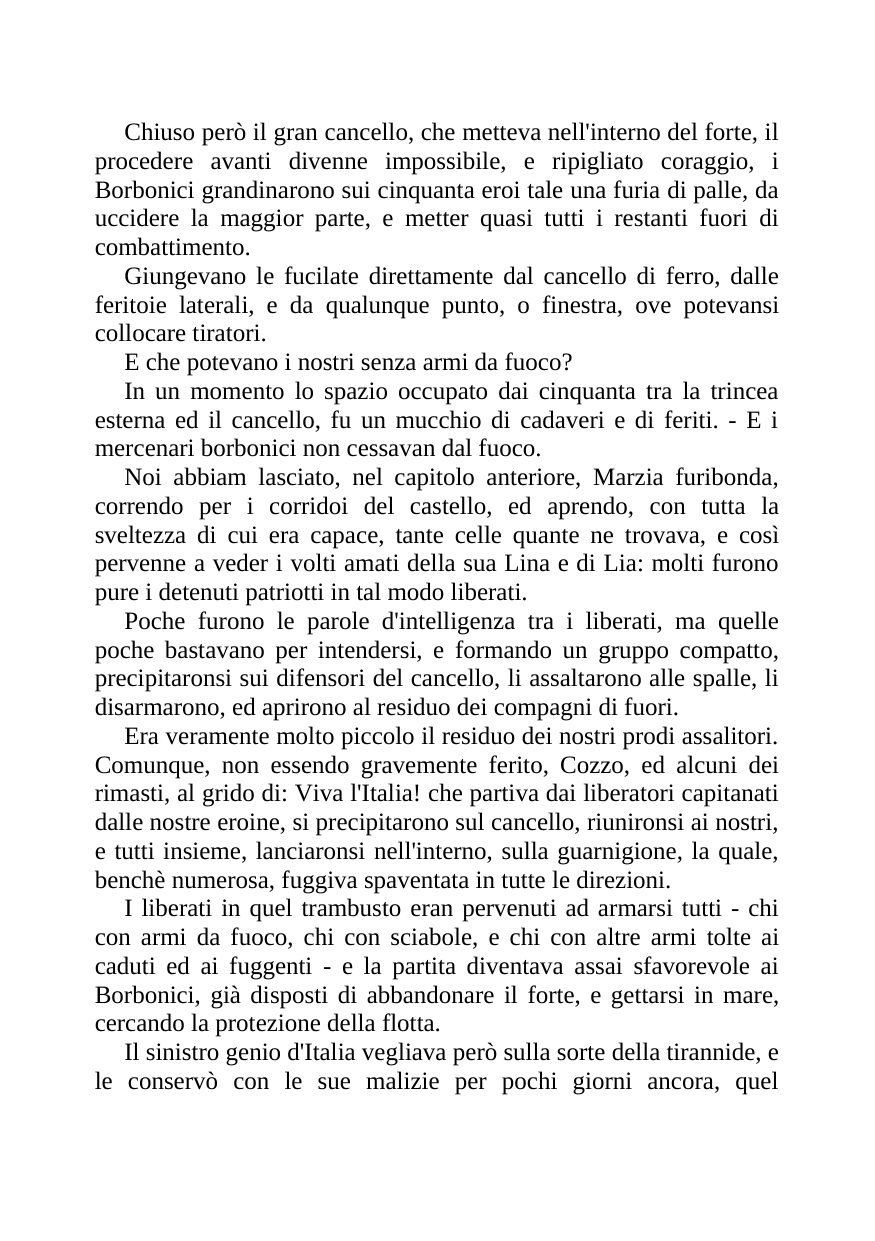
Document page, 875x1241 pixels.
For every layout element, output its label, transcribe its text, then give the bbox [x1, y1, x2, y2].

text Il sinistro genio d'Italia vegliava però sulla sorte della tirannide, e le conservò con le sue malizie per pochi giorni ancora, quel [94, 1037, 779, 1095]
text Giungevano le fucilate direttamente dal cancello di ferro, dalle feritoie laterali, e da qualunque punto, o finestra, ove potevansi collocare tiratori. [94, 261, 779, 347]
text I liberati in quel trambusto eran pervenuti ad armarsi tutti - chi con armi da fuoco, chi con sciabole, e chi con altre armi tolte ai caduti ed ai fuggenti - e la partita diventava assai sfavorevole ai Borbonici, già disposti di abbandonare il forte, e gettarsi in mare, cercando la protezione della flotta. [94, 893, 779, 1037]
text Poche furono le parole d'intelligenza tra i liberati, ma quelle poche bastavano per intendersi, e formando un gruppo compatto, precipitaronsi sui difensori del cancello, li assaltarono alle spalle, li disarmarono, ed aprirono al residuo dei compagni di fuori. [94, 606, 779, 721]
text Era veramente molto piccolo il residuo dei nostri prodi assalitori. Comunque, non essendo gravemente ferito, Cozzo, ed alcuni dei rimasti, al grido di: Viva l'Italia! che partiva dai liberatori capitanati dalle nostre eroine, si precipitarono sul cancello, riunironsi ai nostri, e tutti insieme, lanciaronsi nell'interno, sulla guarnigione, la quale, benchè numerosa, fuggiva spaventata in tutte le direzioni. [94, 721, 779, 893]
text In un momento lo spazio occupato dai cinquanta tra la trincea esterna ed il cancello, fu un mucchio di cadaveri e di feriti. - E i mercenari borbonici non cessavan dal fuoco. [94, 376, 779, 462]
text Noi abbiam lasciato, nel capitolo anteriore, Marzia furibonda, correndo per i corridoi del castello, ed aprendo, con tutta la sveltezza di cui era capace, tante celle quante ne trovava, e così pervenne a veder i volti amati della sua Lina e di Lia: molti furono pure i detenuti patriotti in tal modo liberati. [94, 462, 779, 606]
text Chiuso però il gran cancello, che metteva nell'interno del forte, il procedere avanti divenne impossibile, e ripigliato coraggio, i Borbonici grandinarono sui cinquanta eroi tale una furia di palle, da uccidere la maggior parte, e metter quasi tutti i restanti fuori di combattimento. [94, 117, 779, 261]
text E che potevano i nostri senza armi da fuoco? [94, 347, 779, 376]
